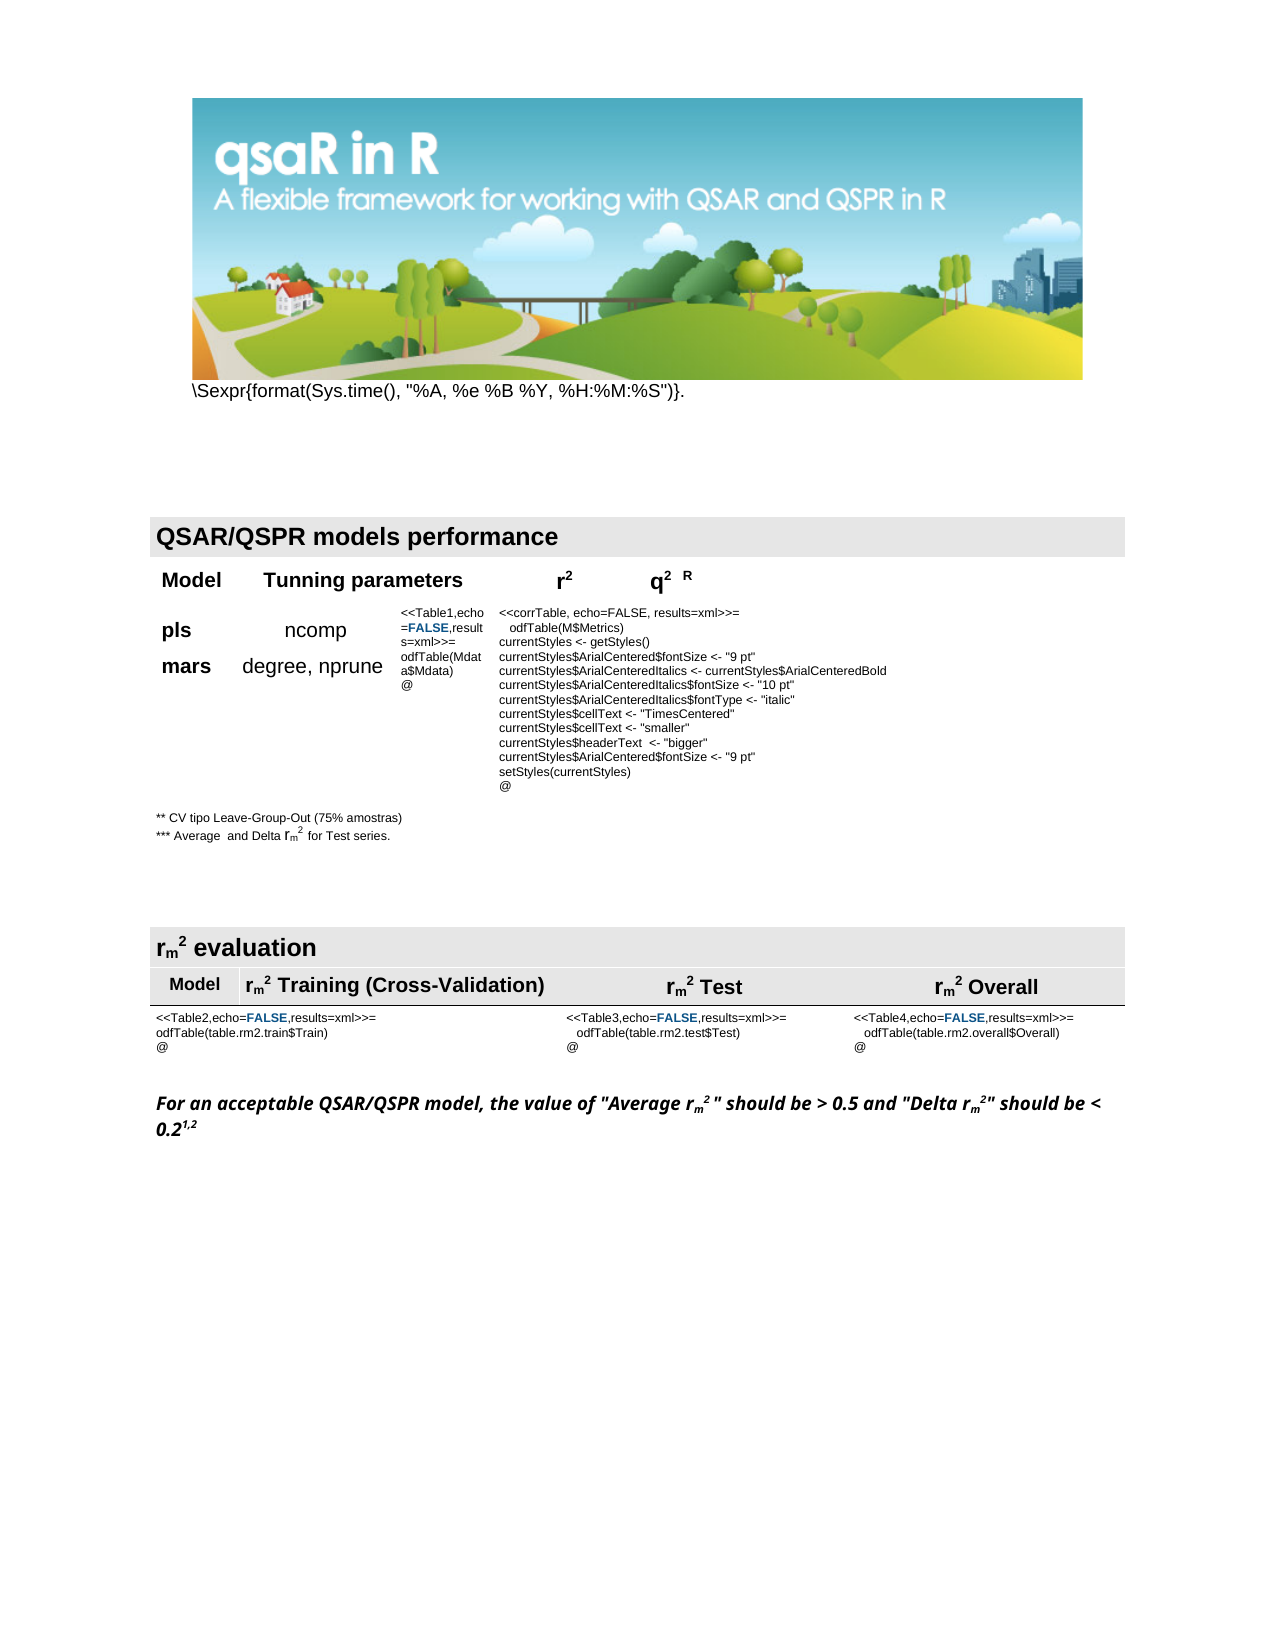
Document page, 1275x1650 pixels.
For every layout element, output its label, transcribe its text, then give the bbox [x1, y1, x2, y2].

table_cell rm2 Test [560, 968, 848, 1005]
table_cell For an acceptable QSAR/QSPR model, the value of "Average rm2 " should be > 0.5 and "Delta rm2" should be < 0.21,2⁠ [150, 1085, 1125, 1147]
table_cell ncomp degree, nprune [236, 600, 395, 799]
table_cell ** CV tipo Leave-Group-Out (75% amostras) *** Average and Delta rm2 for Test series. [150, 805, 1125, 849]
table_header rm2 evaluation [150, 927, 560, 967]
table_cell <<Table3,echo=FALSE,results=xml>>= odfTable(table.rm2.test$Test) @ [560, 1006, 848, 1085]
table_cell rm2 Training (Cross-Validation) [240, 968, 560, 1005]
picture [192, 98, 1083, 380]
table_cell <<Table1,echo=FALSE,results=xml>>= odfTable(Mdata$Mdata) @ [395, 600, 493, 799]
text \Sexpr{format(Sys.time(), "%A, %e %B %Y, %H:%M:%S")}. [150, 380, 1125, 402]
table_cell <<corrTable, echo=FALSE, results=xml>>= odfTable(M$Metrics) currentStyles <- getStyles() currentStyles$ArialCentered$fontSize <- "9 pt" currentStyles$ArialCenteredItalics <- currentStyles$ArialCenteredBold currentStyles$ArialCenteredItalics$fontSize <- "10 pt" currentStyles$ArialCenteredItalics$fontType <- "italic" currentStyles$cellText <- "TimesCentered" currentStyles$cellText <- "smaller" currentStyles$headerText <- "bigger" currentStyles$ArialCentered$fontSize <- "9 pt" setStyles(currentStyles) @ [493, 600, 1119, 799]
table_header Tunning parameters [236, 563, 493, 600]
table_header Model [156, 563, 236, 600]
table_header QSAR/QSPR models performance [150, 517, 1125, 557]
table_cell <<Table4,echo=FALSE,results=xml>>= odfTable(table.rm2.overall$Overall) @ [848, 1006, 1125, 1085]
table_cell [150, 557, 1125, 804]
table_cell Model [150, 968, 239, 1005]
table_header [560, 927, 848, 967]
table_cell pls mars [156, 600, 236, 799]
table_cell rm2 Overall [848, 968, 1125, 1005]
table_cell <<Table2,echo=FALSE,results=xml>>= odfTable(table.rm2.train$Train) @ [150, 1006, 560, 1085]
table_header r2 q2 R [493, 563, 1119, 600]
table_header [848, 927, 1125, 967]
